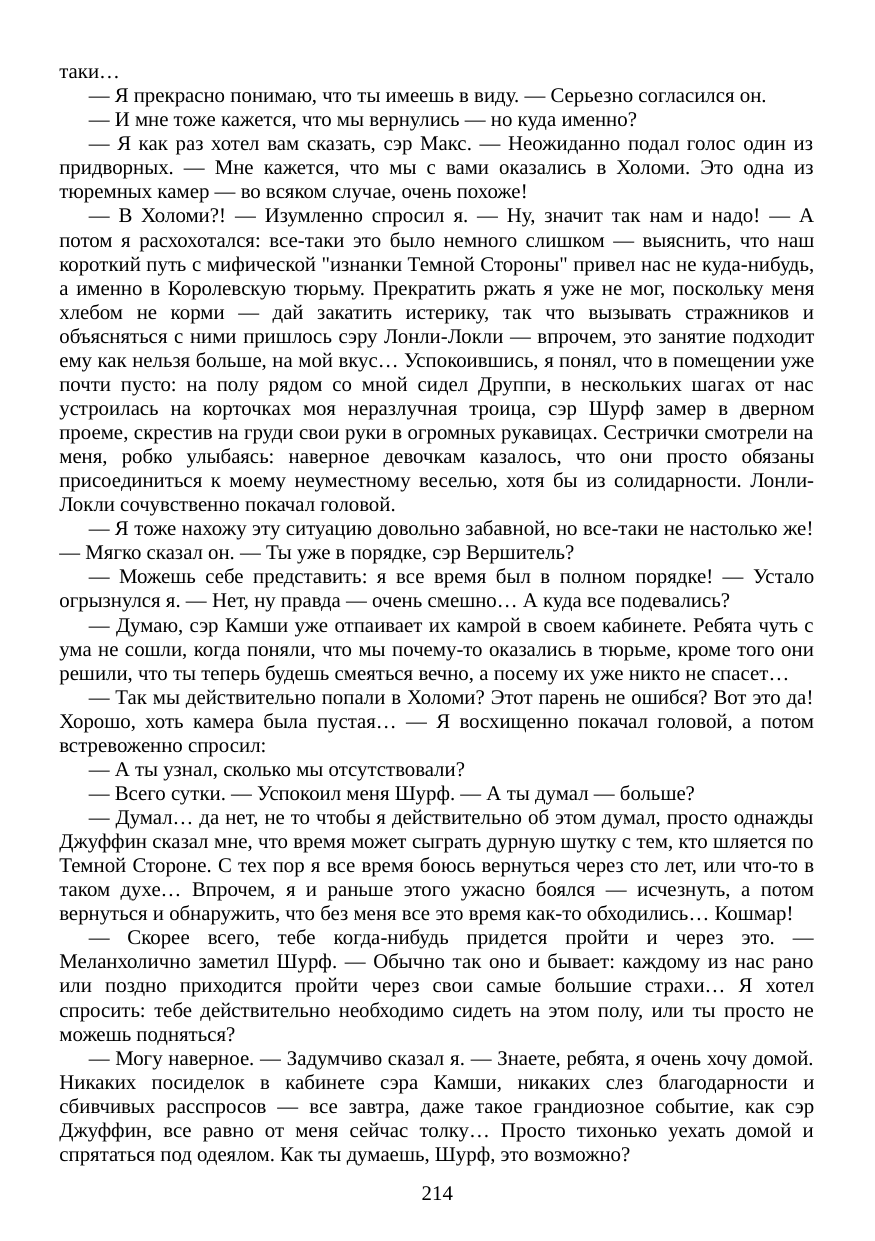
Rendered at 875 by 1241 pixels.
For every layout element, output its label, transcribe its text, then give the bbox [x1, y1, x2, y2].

text — Можешь себе представить: я все время был в полном порядке! — Устало огрызнулся я. — Нет, ну правда — очень смешно… А куда все подевались? [59, 564, 815, 612]
text — Скорее всего, тебе когда-нибудь придется пройти и через это. — Меланхолично заметил Шурф. — Обычно так оно и бывает: каждому из нас рано или поздно приходится пройти через свои самые большие страхи… Я хотел спросить: тебе действительно необходимо сидеть на этом полу, или ты просто не можешь подняться? [59, 925, 815, 1046]
text — Я тоже нахожу эту ситуацию довольно забавной, но все-таки не настолько же! — Мягко сказал он. — Ты уже в порядке, сэр Вершитель? [59, 516, 815, 564]
text — Так мы действительно попали в Холоми? Этот парень не ошибся? Вот это да! Хорошо, хоть камера была пустая… — Я восхищенно покачал головой, а потом встревоженно спросил: [59, 685, 815, 757]
text — Я прекрасно понимаю, что ты имеешь в виду. — Серьезно согласился он. [59, 83, 815, 107]
text — Могу наверное. — Задумчиво сказал я. — Знаете, ребята, я очень хочу домой. Никаких посиделок в кабинете сэра Камши, никаких слез благодарности и сбивчивых расспросов — все завтра, даже такое грандиозное событие, как сэр Джуффин, все равно от меня сейчас толку… Просто тихонько уехать домой и спрятаться под одеялом. Как ты думаешь, Шурф, это возможно? [59, 1046, 815, 1166]
text — В Холоми?! — Изумленно спросил я. — Ну, значит так нам и надо! — А потом я расхохотался: все-таки это было немного слишком — выяснить, что наш короткий путь с мифической "изнанки Темной Стороны" привел нас не куда-нибудь, а именно в Королевскую тюрьму. Прекратить ржать я уже не мог, поскольку меня хлебом не корми — дай закатить истерику, так что вызывать стражников и объясняться с ними пришлось сэру Лонли-Локли — впрочем, это занятие подходит ему как нельзя больше, на мой вкус… Успокоившись, я понял, что в помещении уже почти пусто: на полу рядом со мной сидел Друппи, в нескольких шагах от нас устроилась на корточках моя неразлучная троица, сэр Шурф замер в дверном проеме, скрестив на груди свои руки в огромных рукавицах. Сестрички смотрели на меня, робко улыбаясь: наверное девочкам казалось, что они просто обязаны присоединиться к моему неуместному веселью, хотя бы из солидарности. Лонли-Локли сочувственно покачал головой. [59, 203, 815, 516]
text таки… [59, 59, 815, 83]
text — Думаю, сэр Камши уже отпаивает их камрой в своем кабинете. Ребята чуть с ума не сошли, когда поняли, что мы почему-то оказались в тюрьме, кроме того они решили, что ты теперь будешь смеяться вечно, а посему их уже никто не спасет… [59, 612, 815, 685]
text — Я как раз хотел вам сказать, сэр Макс. — Неожиданно подал голос один из придворных. — Мне кажется, что мы с вами оказались в Холоми. Это одна из тюремных камер — во всяком случае, очень похоже! [59, 131, 815, 203]
text — Всего сутки. — Успокоил меня Шурф. — А ты думал — больше? [59, 781, 815, 805]
text — А ты узнал, сколько мы отсутствовали? [59, 757, 815, 781]
text — И мне тоже кажется, что мы вернулись — но куда именно? [59, 107, 815, 131]
text — Думал… да нет, не то чтобы я действительно об этом думал, просто однажды Джуффин сказал мне, что время может сыграть дурную шутку с тем, кто шляется по Темной Стороне. С тех пор я все время боюсь вернуться через сто лет, или что-то в таком духе… Впрочем, я и раньше этого ужасно боялся — исчезнуть, а потом вернуться и обнаружить, что без меня все это время как-то обходились… Кошмар! [59, 805, 815, 925]
